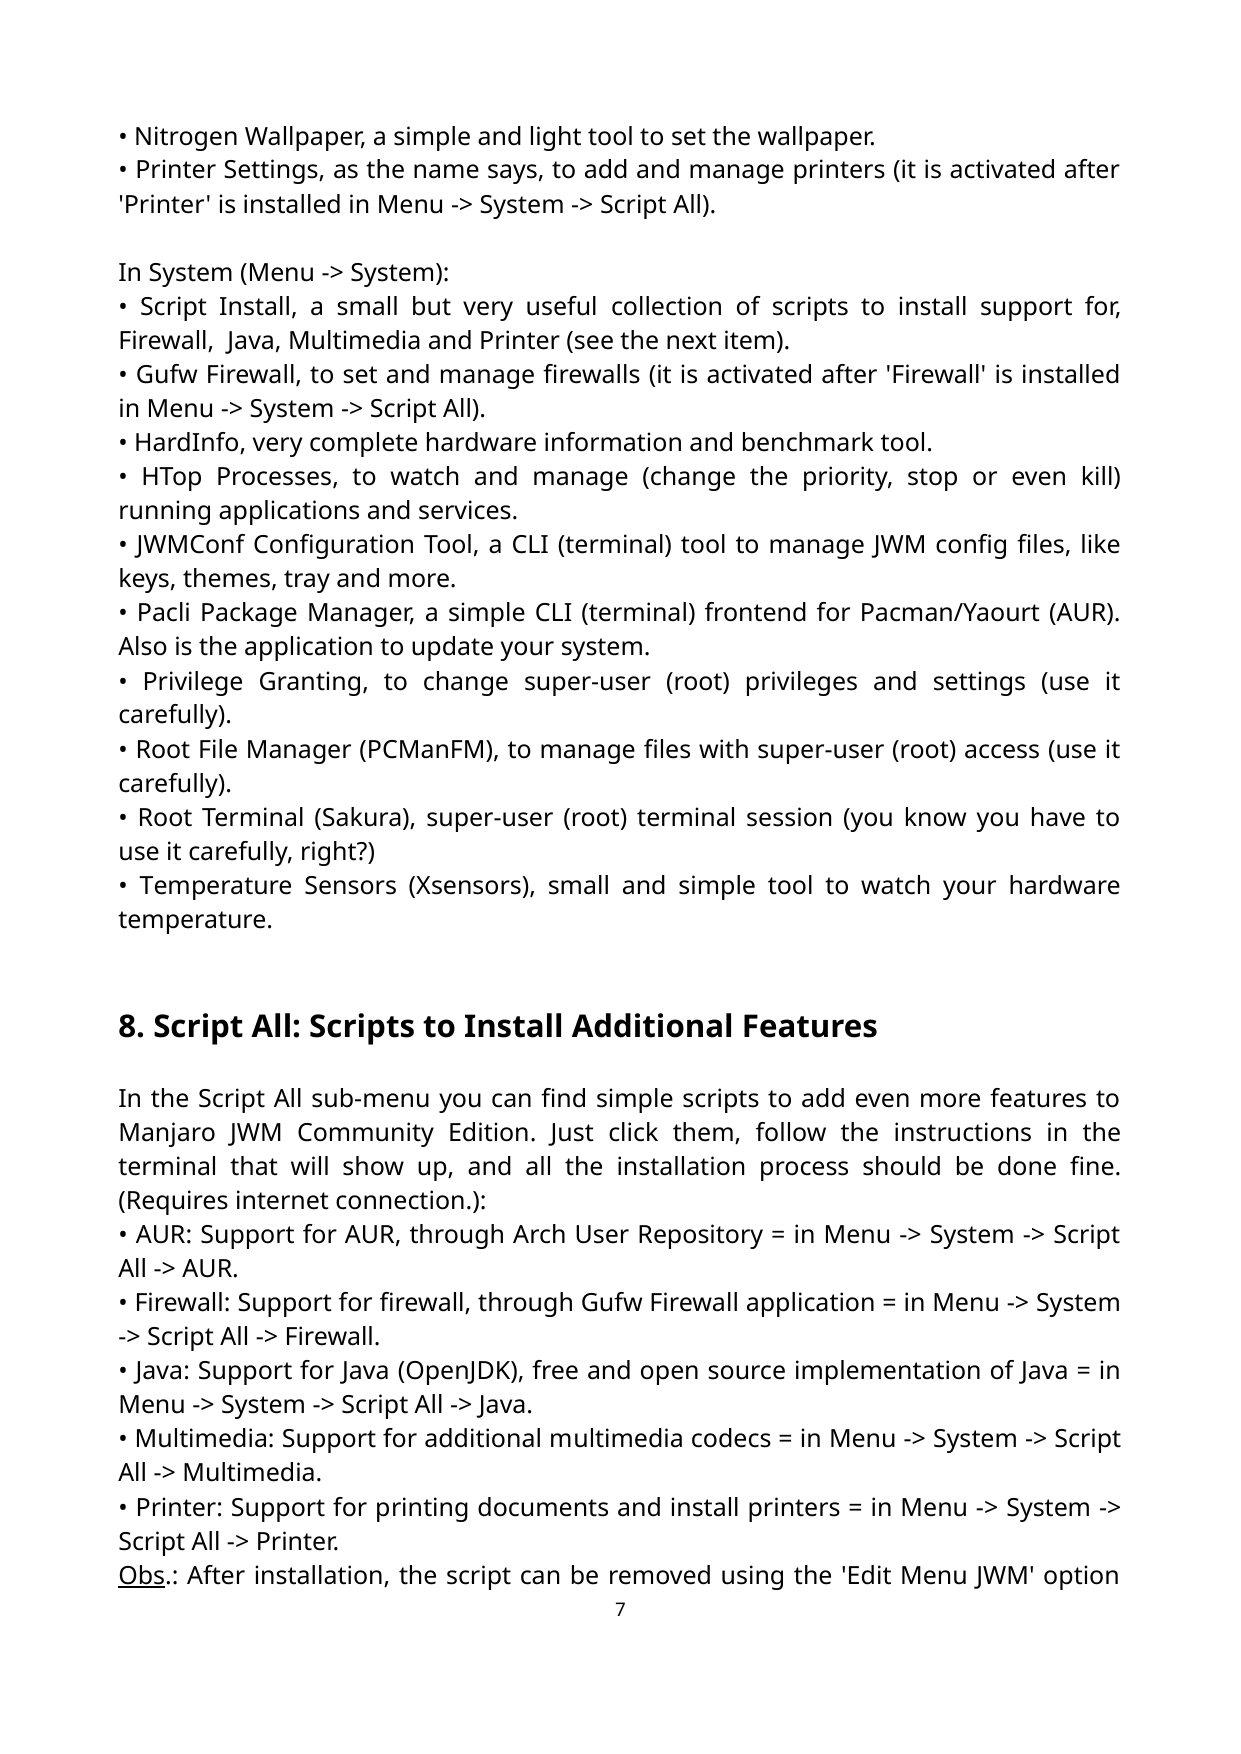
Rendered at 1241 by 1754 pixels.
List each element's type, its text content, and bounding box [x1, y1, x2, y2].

text • Gufw Firewall, to set and manage firewalls (it is activated after 'Firewall' is installed in Menu -> System -> Script All). [118, 357, 1122, 425]
text • Root File Manager (PCManFM), to manage files with super-user (root) access (use it carefully). [118, 731, 1122, 799]
text In the Script All sub-menu you can find simple scripts to add even more features to Manjaro JWM Community Edition. Just click them, follow the instructions in the terminal that will show up, and all the installation process should be done fine. (Requires internet connection.): [118, 1080, 1122, 1217]
text • Privilege Granting, to change super-user (root) privileges and settings (use it carefully). [118, 663, 1122, 731]
text • Multimedia: Support for additional multimedia codecs = in Menu -> System -> Script All -> Multimedia. [118, 1421, 1122, 1489]
text • Firewall: Support for firewall, through Gufw Firewall application = in Menu -> System -> Script All -> Firewall. [118, 1285, 1122, 1353]
text • Pacli Package Manager, a simple CLI (terminal) frontend for Pacman/Yaourt (AUR). Also is the application to update your system. [118, 595, 1122, 663]
text • Java: Support for Java (OpenJDK), free and open source implementation of Java = in Menu -> System -> Script All -> Java. [118, 1353, 1122, 1421]
text • Nitrogen Wallpaper, a simple and light tool to set the wallpaper. [118, 118, 1122, 152]
text • Printer Settings, as the name says, to add and manage printers (it is activated after 'Printer' is installed in Menu -> System -> Script All). [118, 152, 1122, 220]
subtitle 8. Script All: Scripts to Install Additional Features [118, 1004, 1122, 1046]
text Obs.: After installation, the script can be removed using the 'Edit Menu JWM' option [118, 1557, 1122, 1591]
text • JWMConf Configuration Tool, a CLI (terminal) tool to manage JWM config files, like keys, themes, tray and more. [118, 527, 1122, 595]
text • Script Install, a small but very useful collection of scripts to install support for, Firewall, Java, Multimedia and Printer (see the next item). [118, 288, 1122, 357]
text • HTop Processes, to watch and manage (change the priority, stop or even kill) running applications and services. [118, 459, 1122, 527]
text • Root Terminal (Sakura), super-user (root) terminal session (you know you have to use it carefully, right?) [118, 799, 1122, 867]
text • AUR: Support for AUR, through Arch User Repository = in Menu -> System -> Script All -> AUR. [118, 1217, 1122, 1285]
text • Printer: Support for printing documents and install printers = in Menu -> System -> Script All -> Printer. [118, 1489, 1122, 1557]
text • HardInfo, very complete hardware information and benchmark tool. [118, 425, 1122, 459]
text • Temperature Sensors (Xsensors), small and simple tool to watch your hardware temperature. [118, 867, 1122, 936]
text In System (Menu -> System): [118, 254, 1122, 288]
